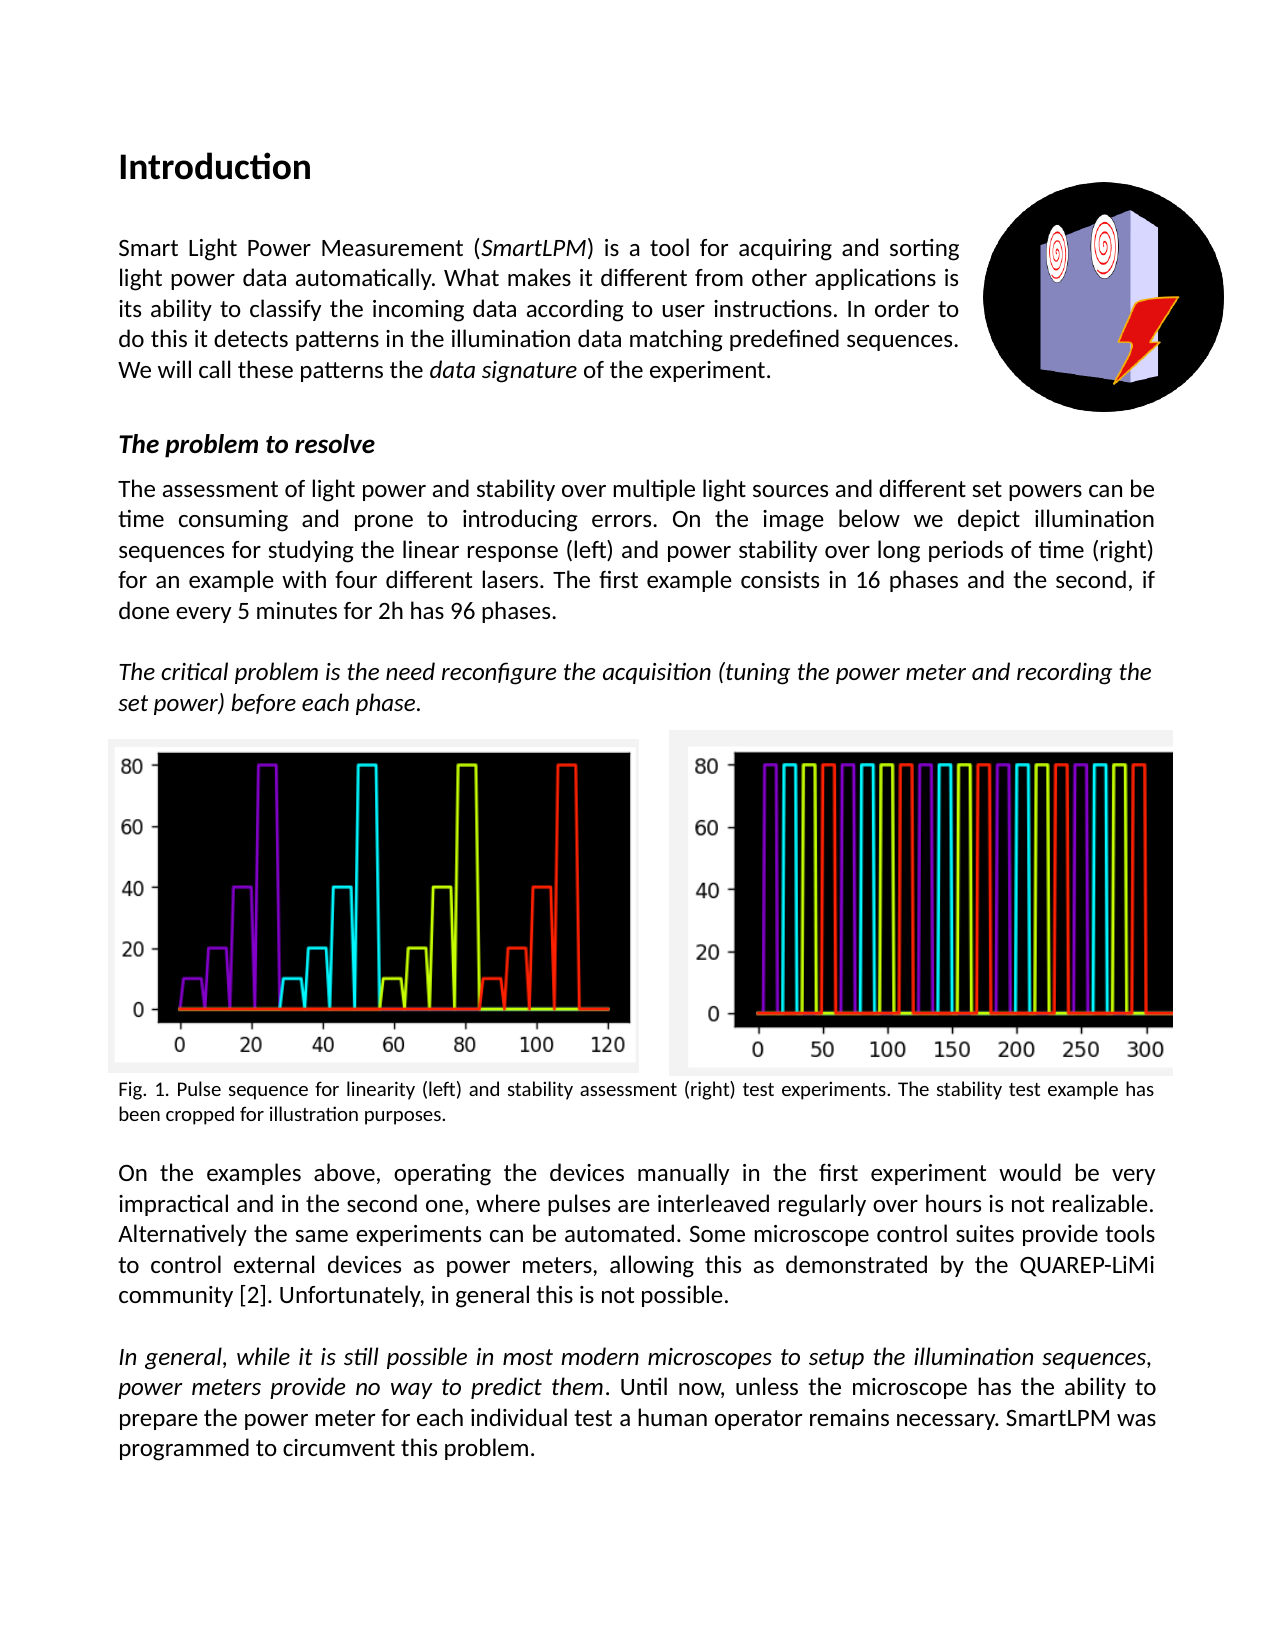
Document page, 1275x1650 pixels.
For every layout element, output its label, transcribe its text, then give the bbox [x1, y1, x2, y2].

subtitle The problem to resolve [118, 428, 1157, 461]
picture [669, 730, 1173, 1076]
text On the examples above, operating the devices manually in the first experiment would be very impractical and in the second one, where pulses are interleaved regularly over hours is not realizable. Alternatively the same experiments can be automated. Some microscope control suites provide tools to control external devices as power meters, allowing this as demonstrated by the QUAREP-LiMi community [2]. Unfortunately, in general this is not possible. [118, 1157, 1157, 1310]
text The critical problem is the need reconfigure the acquisition (tuning the power meter and recording the set power) before each phase. [118, 656, 1157, 717]
text Smart Light Power Measurement (SmartLPM) is a tool for acquiring and sorting light power data automatically. What makes it different from other applications is its ability to classify the incoming data according to user instructions. In order to do this it detects patterns in the illumination data matching predefined sequences. We will call these patterns the data signature of the experiment. [118, 232, 960, 384]
text The assessment of light power and stability over multiple light sources and different set powers can be time consuming and prone to introducing errors. On the image below we depict illumination sequences for studying the linear response (left) and power stability over long periods of time (right) for an example with four different lasers. The first example consists in 16 phases and the second, if done every 5 minutes for 2h has 96 phases. [118, 473, 1157, 626]
text In general, while it is still possible in most modern microscopes to setup the illumination sequences, power meters provide no way to predict them. Until now, unless the microscope has the ability to prepare the power meter for each individual test a human operator remains necessary. SmartLPM was programmed to circumvent this problem. [118, 1341, 1157, 1463]
subtitle Introduction [118, 143, 1157, 189]
picture [983, 182, 1224, 412]
text Fig. 1. Pulse sequence for linearity (left) and stability assessment (right) test experiments. The stability test example has been cropped for illustration purposes. [118, 717, 1157, 1127]
picture [108, 739, 639, 1073]
